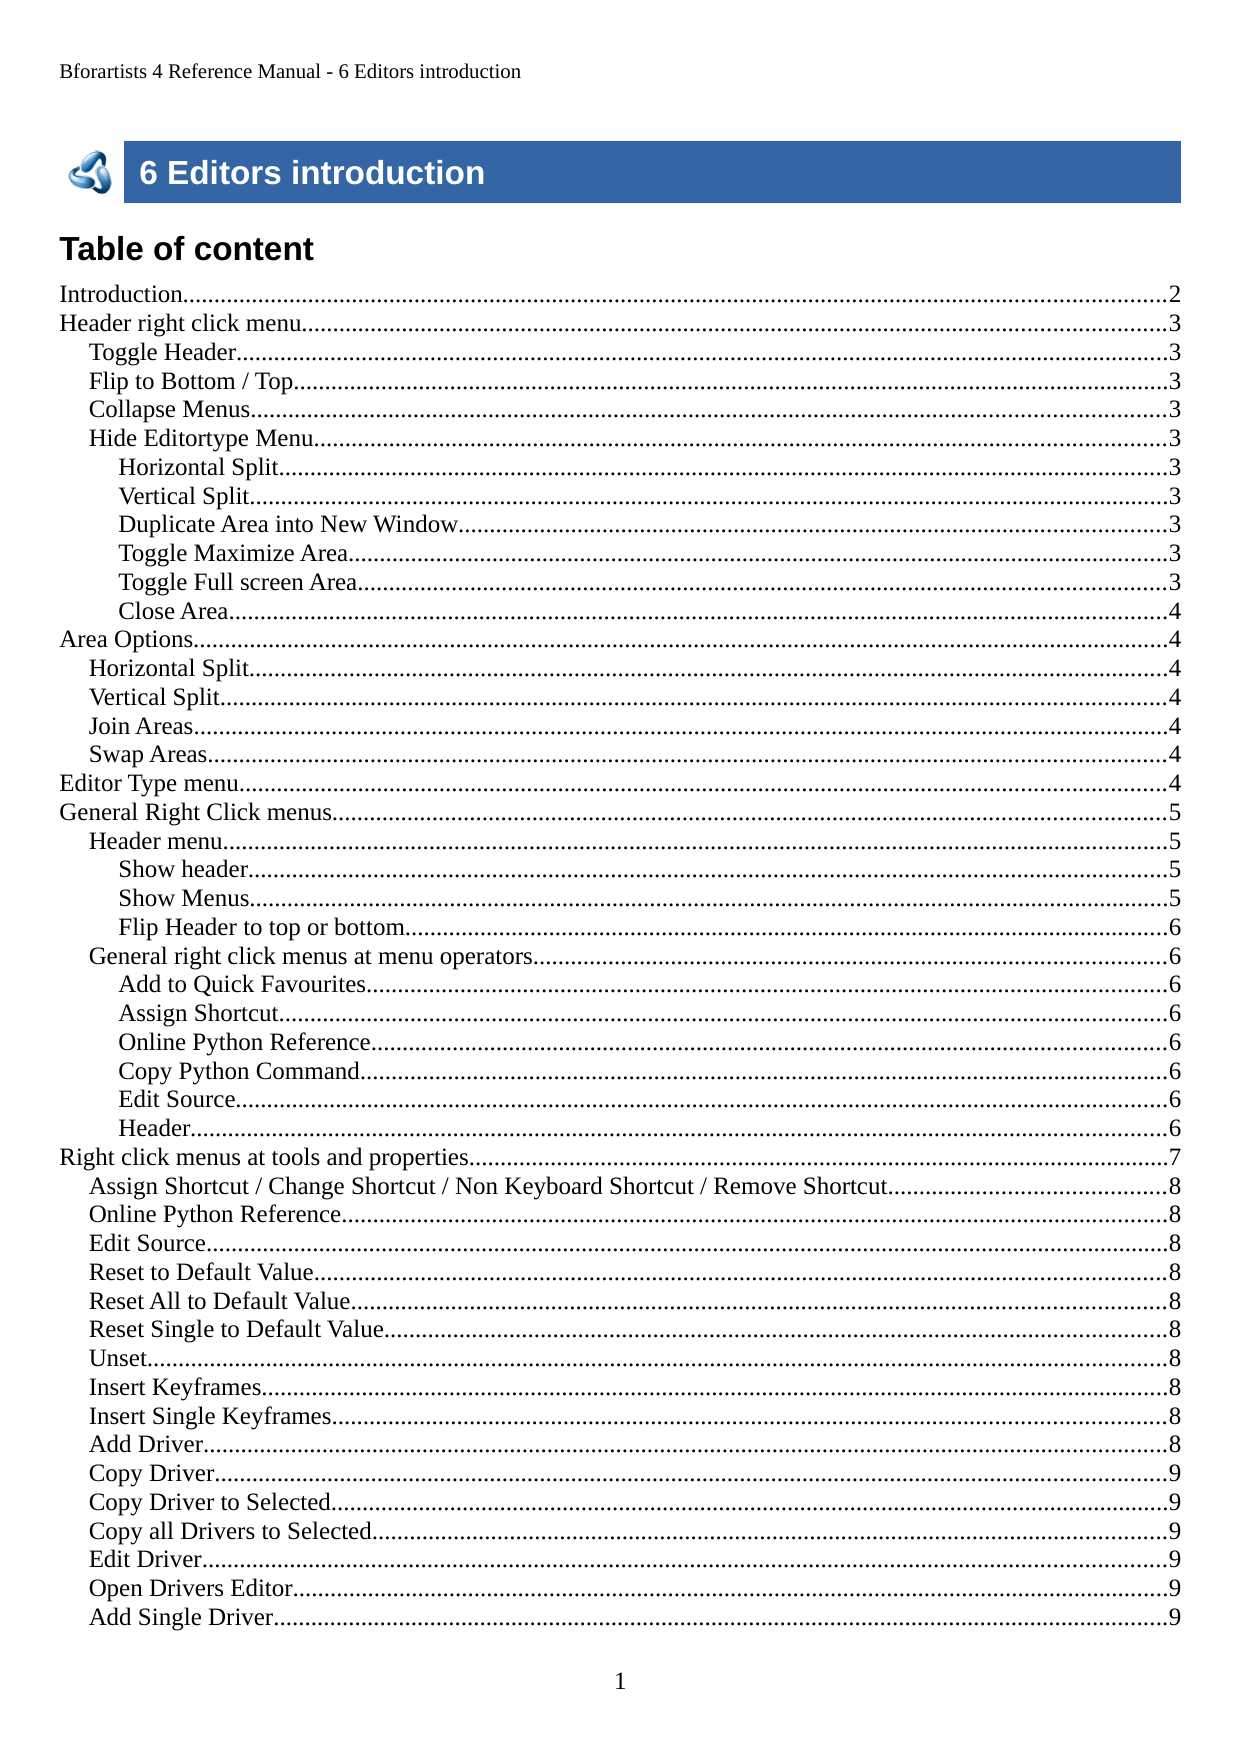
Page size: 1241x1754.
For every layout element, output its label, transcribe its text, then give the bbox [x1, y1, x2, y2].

text Duplicate Area into New Window 3 [118, 509, 1181, 538]
text Reset All to Default Value 8 [88, 1286, 1181, 1314]
text Insert Keyframes 8 [88, 1372, 1181, 1401]
text Toggle Maximize Area 3 [118, 538, 1181, 567]
text Copy all Drivers to Selected 9 [88, 1516, 1181, 1544]
table_header 6 Editors introduction [124, 141, 1181, 203]
text Show Menus 5 [118, 883, 1181, 912]
text Add Single Driver 9 [88, 1602, 1181, 1631]
text Copy Python Command 6 [118, 1056, 1181, 1084]
text Insert Single Keyframes 8 [88, 1401, 1181, 1429]
text Editor Type menu 4 [59, 768, 1181, 797]
text Edit Source 8 [88, 1228, 1181, 1257]
text Open Drivers Editor 9 [88, 1573, 1181, 1602]
text Toggle Full screen Area 3 [118, 567, 1181, 596]
text Online Python Reference 6 [118, 1027, 1181, 1056]
text Swap Areas 4 [88, 739, 1181, 768]
text Flip Header to top or bottom 6 [118, 912, 1181, 941]
subtitle Table of content [59, 228, 1181, 267]
text Add to Quick Favourites 6 [118, 969, 1181, 998]
text Edit Source 6 [118, 1084, 1181, 1113]
text Introduction 2 [59, 279, 1181, 308]
text Assign Shortcut 6 [118, 998, 1181, 1027]
text Header menu 5 [88, 826, 1181, 854]
text Header right click menu 3 [59, 308, 1181, 337]
table_header [59, 141, 124, 203]
text Toggle Header 3 [88, 337, 1181, 366]
text Collapse Menus 3 [88, 394, 1181, 423]
text Online Python Reference 8 [88, 1199, 1181, 1228]
text Unset 8 [88, 1343, 1181, 1372]
text Flip to Bottom / Top 3 [88, 366, 1181, 394]
text Vertical Split 4 [88, 682, 1181, 711]
text Reset Single to Default Value 8 [88, 1314, 1181, 1343]
picture [65, 147, 114, 197]
text Assign Shortcut / Change Shortcut / Non Keyboard Shortcut / Remove Shortcut 8 [88, 1171, 1181, 1199]
text General right click menus at menu operators 6 [88, 941, 1181, 969]
text Horizontal Split 3 [118, 452, 1181, 481]
text Reset to Default Value 8 [88, 1257, 1181, 1286]
text Header 6 [118, 1113, 1181, 1142]
text Add Driver 8 [88, 1429, 1181, 1458]
text Right click menus at tools and properties 7 [59, 1142, 1181, 1171]
text Join Areas 4 [88, 711, 1181, 739]
text General Right Click menus 5 [59, 797, 1181, 826]
text Horizontal Split 4 [88, 653, 1181, 682]
text Edit Driver 9 [88, 1544, 1181, 1573]
text Copy Driver 9 [88, 1458, 1181, 1487]
text Copy Driver to Selected 9 [88, 1487, 1181, 1516]
text Vertical Split 3 [118, 481, 1181, 509]
text Show header 5 [118, 854, 1181, 883]
text Area Options 4 [59, 624, 1181, 653]
text Hide Editortype Menu 3 [88, 423, 1181, 452]
text Close Area 4 [118, 596, 1181, 624]
